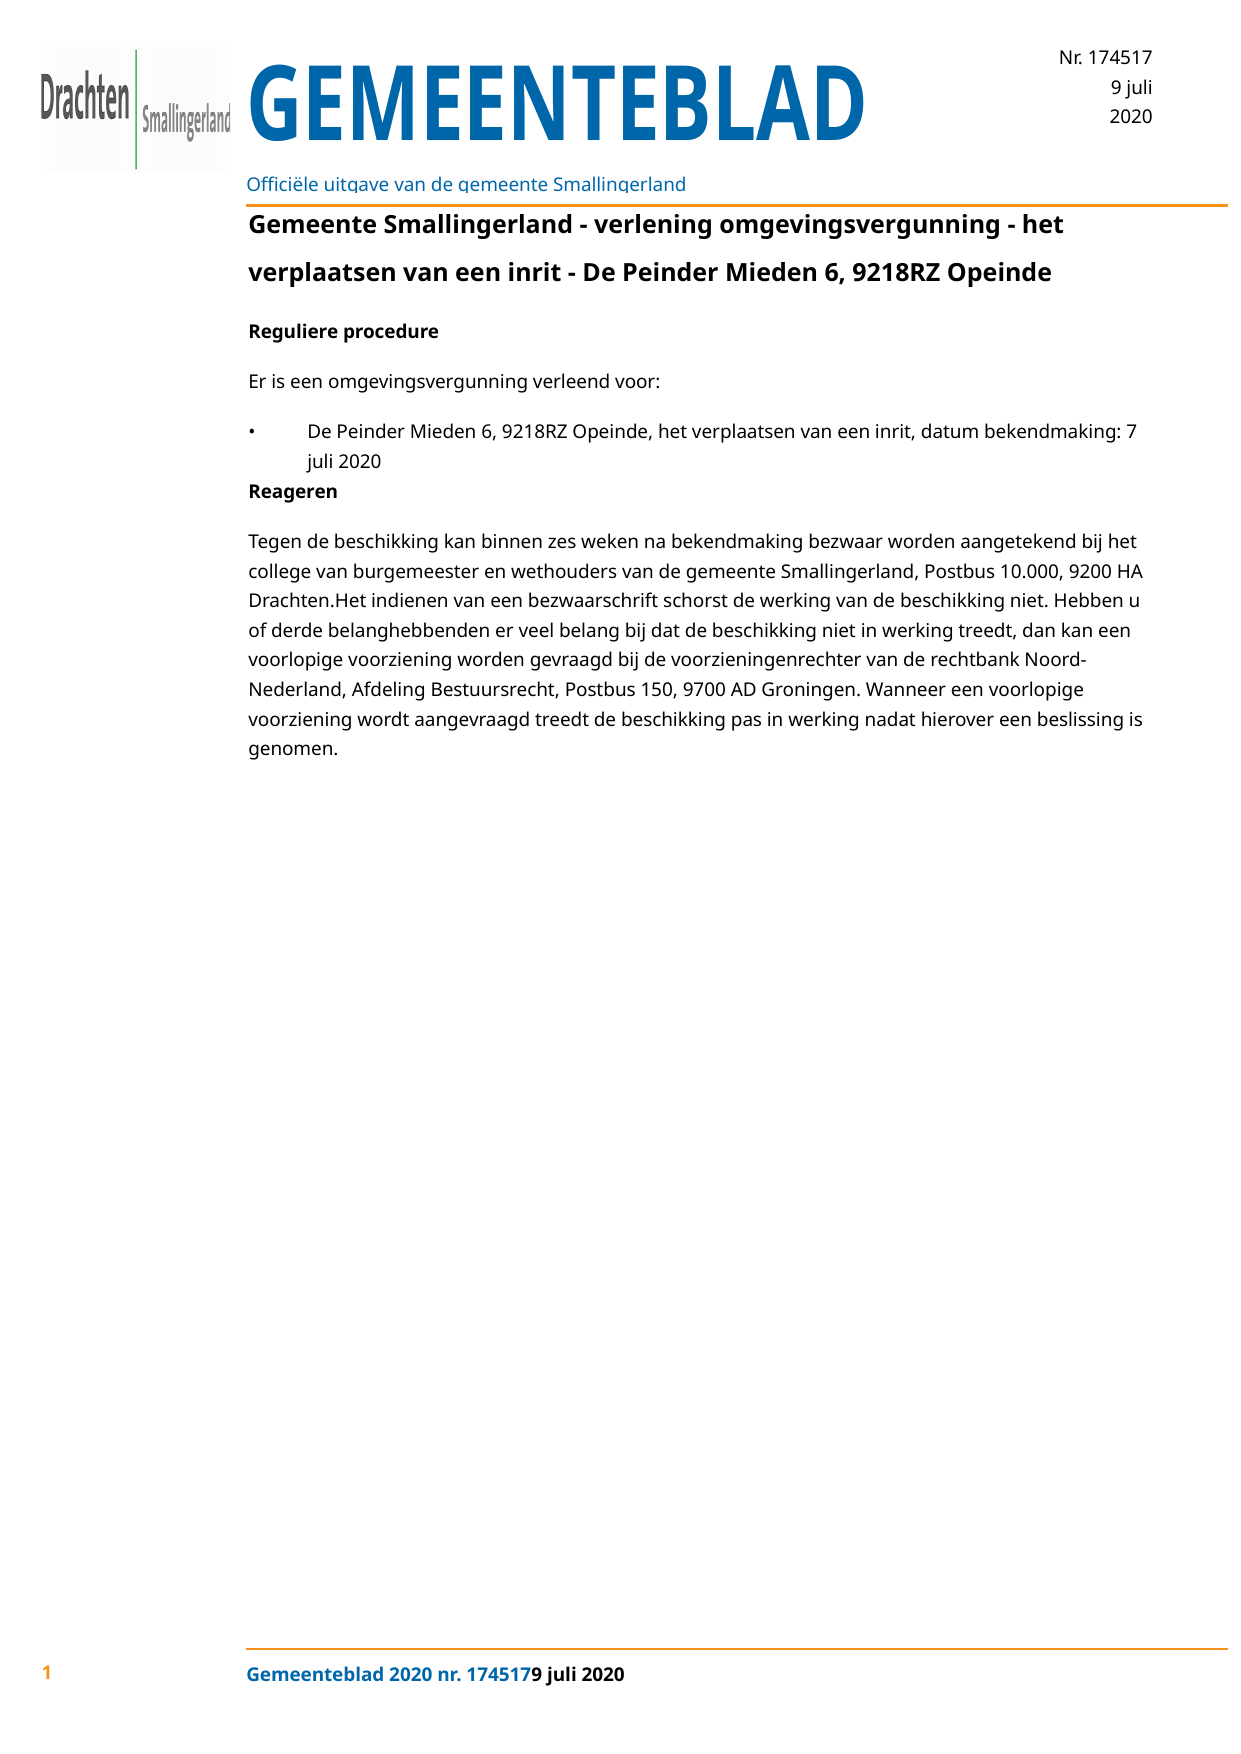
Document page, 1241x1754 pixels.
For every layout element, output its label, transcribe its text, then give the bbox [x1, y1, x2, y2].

text Reageren [248, 478, 1152, 504]
picture [41, 47, 231, 172]
text Reguliere procedure [248, 318, 1152, 344]
text Tegen de beschikking kan binnen zes weken na bekendmaking bezwaar worden aangetekend bij het college van burgemeester en wethouders van de gemeente Smallingerland, Postbus 10.000, 9200 HA Drachten.Het indienen van een bezwaarschrift schorst de werking van de beschikking niet. Hebben u of derde belanghebbenden er veel belang bij dat de beschikking niet in werking treedt, dan kan een voorlopige voorziening worden gevraagd bij de voorzieningenrechter van de rechtbank Noord-Nederland, Afdeling Bestuursrecht, Postbus 150, 9700 AD Groningen. Wanneer een voorlopige voorziening wordt aangevraagd treedt de beschikking pas in werking nadat hierover een beslissing is genomen. [248, 528, 1152, 761]
text Gemeente Smallingerland - verlening omgevingsvergunning - het verplaatsen van een inrit - De Peinder Mieden 6, 9218RZ Opeinde [248, 207, 1152, 288]
list De Peinder Mieden 6, 9218RZ Opeinde, het verplaatsen van een inrit, datum bekendmaking: 7 juli 2020 [248, 419, 1152, 474]
text Er is een omgevingsvergunning verleend voor: [248, 368, 1152, 394]
